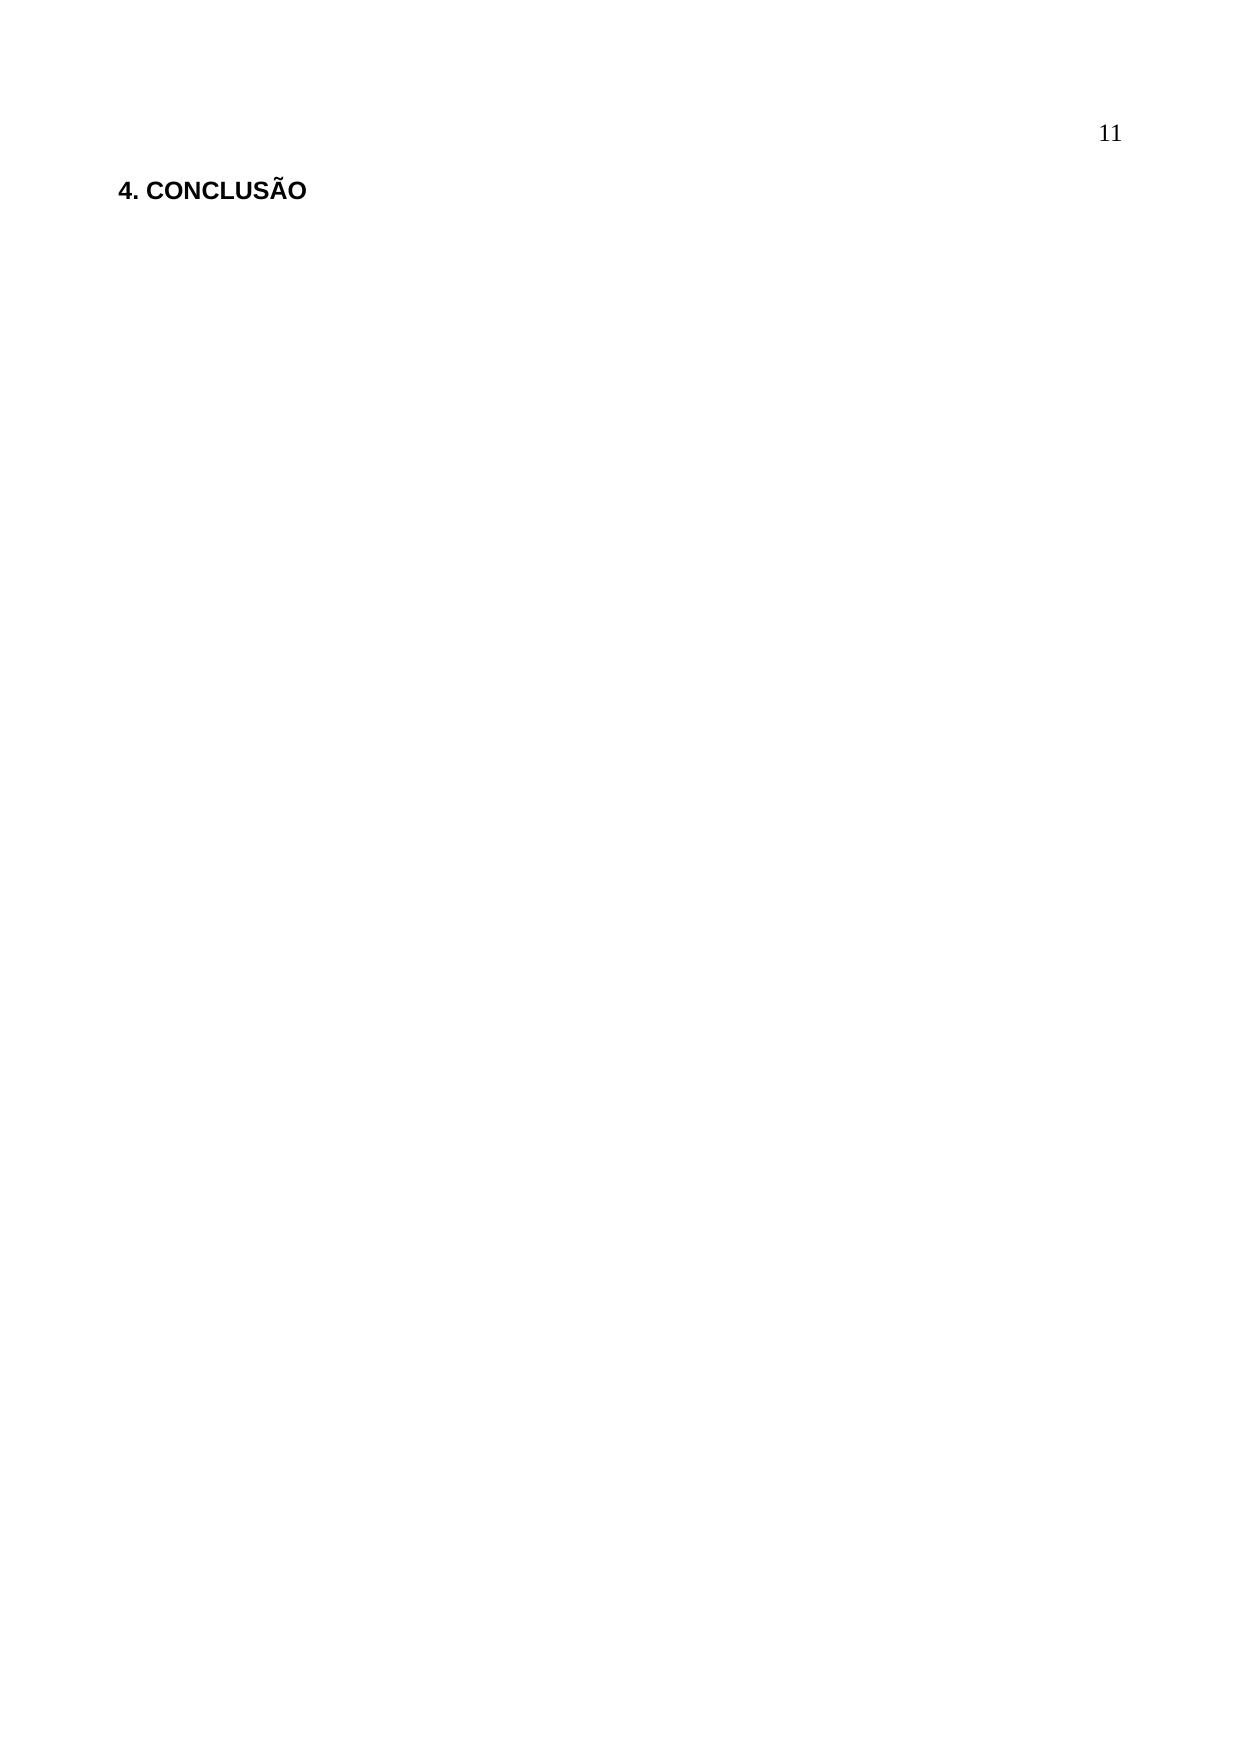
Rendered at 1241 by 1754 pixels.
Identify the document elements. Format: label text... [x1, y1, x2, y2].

subtitle 4. CONCLUSÃO [118, 176, 1122, 205]
